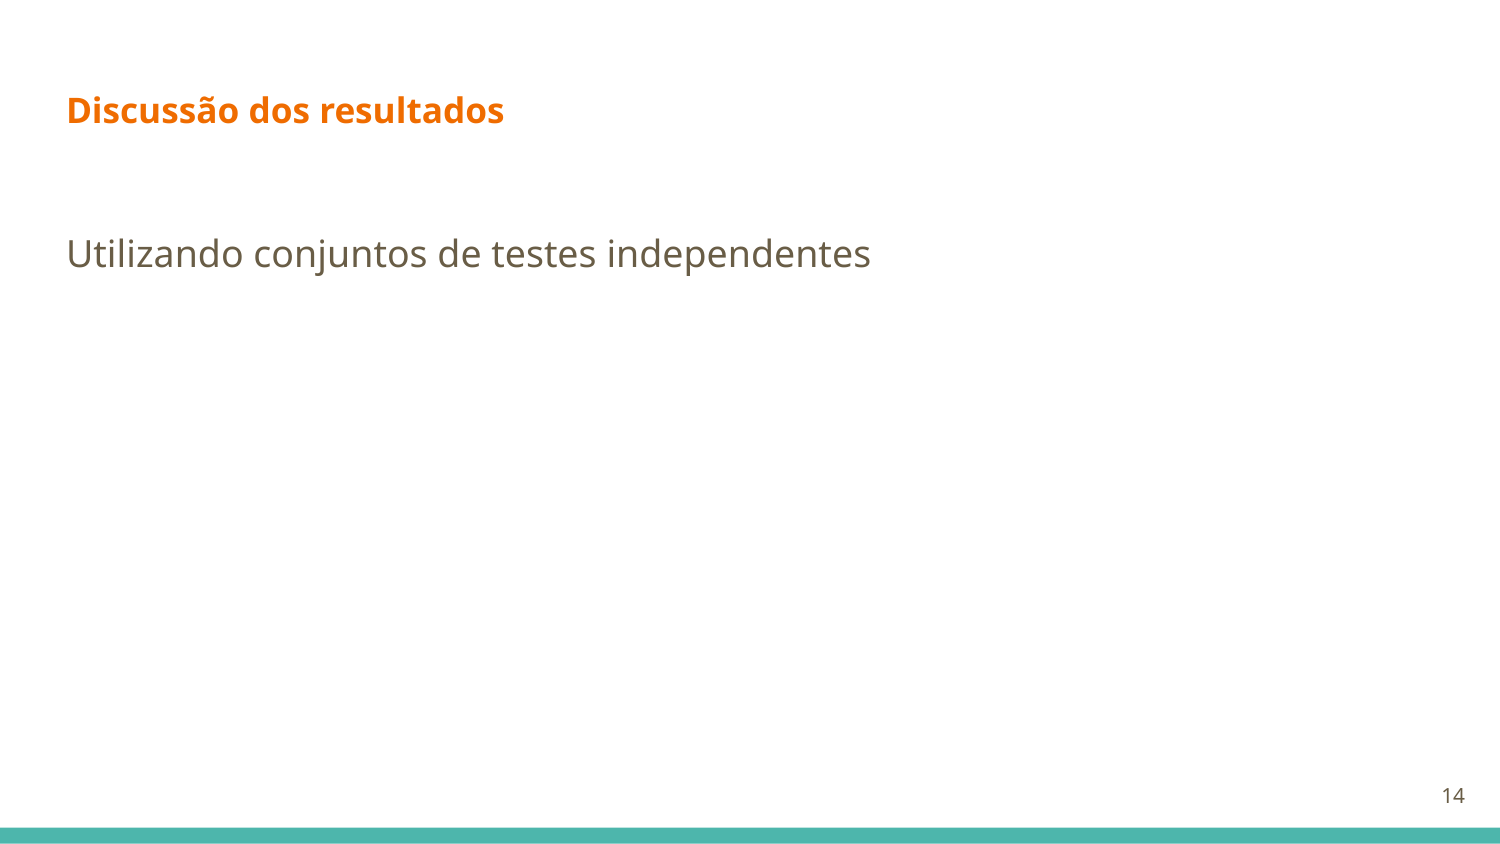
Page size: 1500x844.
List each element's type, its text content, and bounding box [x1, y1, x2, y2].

list Utilizando conjuntos de testes independentes [51, 207, 1449, 750]
title Discussão dos resultados [51, 72, 1449, 189]
slide_number [1389, 764, 1480, 830]
